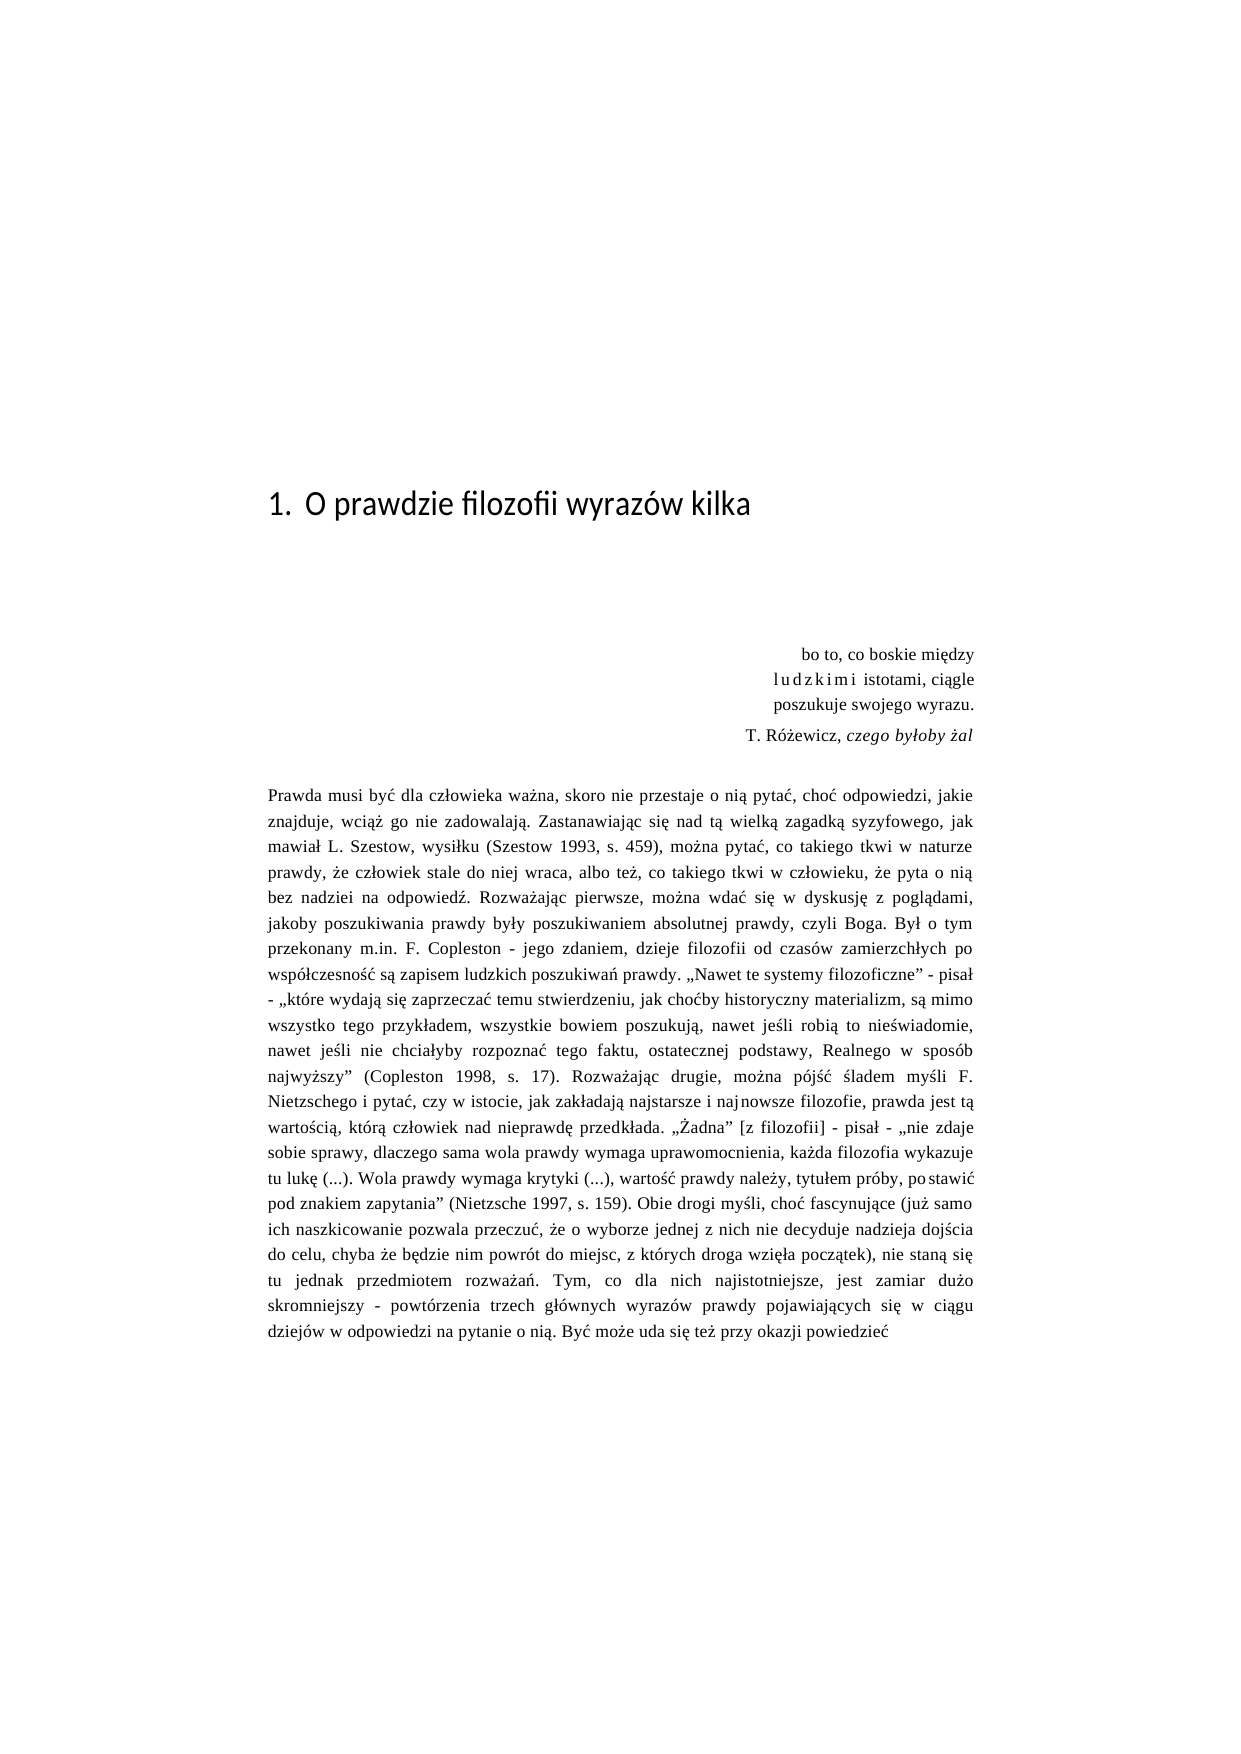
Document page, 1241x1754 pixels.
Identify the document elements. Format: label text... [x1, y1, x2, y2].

text bo to, co boskie między ludzkimi istotami, ciągle poszukuje swojego wyrazu. [734, 640, 974, 715]
text T. Różewicz, czego byłoby żal [266, 727, 974, 745]
text Prawda musi być dla człowieka ważna, skoro nie przestaje o nią pytać, choć odpowiedzi, jakie znajduje, wciąż go nie zadowalają. Zastanawiając się nad tą wielką zagadką syzyfowego, jak mawiał L. Szestow, wysiłku (Szestow 1993, s. 459), można pytać, co takiego tkwi w naturze prawdy, że człowiek stale do niej wraca, albo też, co takiego tkwi w człowieku, że pyta o nią bez nadziei na odpowiedź. Rozważając pierwsze, można wdać się w dyskusję z poglądami, jakoby poszukiwania prawdy były poszukiwaniem absolutnej prawdy, czyli Boga. Był o tym przekonany m.in. F. Copleston - jego zdaniem, dzieje filozofii od czasów zamierzchłych po współczesność są zapisem ludzkich poszukiwań prawdy. „Nawet te systemy filozoficzne” - pisał - „które wydają się zaprzeczać temu stwierdzeniu, jak choćby historyczny materializm, są mimo wszystko tego przykładem, wszystkie bowiem poszukują, nawet jeśli robią to nieświadomie, nawet jeśli nie chciałyby rozpoznać tego faktu, ostatecznej podstawy, Realnego w sposób najwyższy” (Copleston 1998, s. 17). Rozważając drugie, można pójść śladem myśli F. Nietzschego i pytać, czy w istocie, jak zakładają najstarsze i naj­nowsze filozofie, prawda jest tą wartością, którą człowiek nad nieprawdę przed­kłada. „Żadna” [z filozofii] - pisał - „nie zdaje sobie sprawy, dlaczego sama wola prawdy wymaga uprawomocnienia, każda filozofia wykazuje tu lukę (...). Wola prawdy wymaga krytyki (...), wartość prawdy należy, tytułem próby, po­stawić pod znakiem zapytania” (Nietzsche 1997, s. 159). Obie drogi myśli, choć fascynujące (już samo ich naszkicowanie pozwala przeczuć, że o wyborze jednej z nich nie decyduje nadzieja dojścia do celu, chyba że będzie nim powrót do miejsc, z których droga wzięła początek), nie staną się tu jednak przedmiotem rozważań. Tym, co dla nich najistotniejsze, jest zamiar dużo skromniejszy - po­wtórzenia trzech głównych wyrazów prawdy pojawiających się w ciągu dziejów w odpowiedzi na pytanie o nią. Być może uda się też przy okazji powiedzieć [268, 781, 974, 1342]
subtitle 1. O prawdzie filozofii wyrazów kilka [268, 487, 977, 523]
